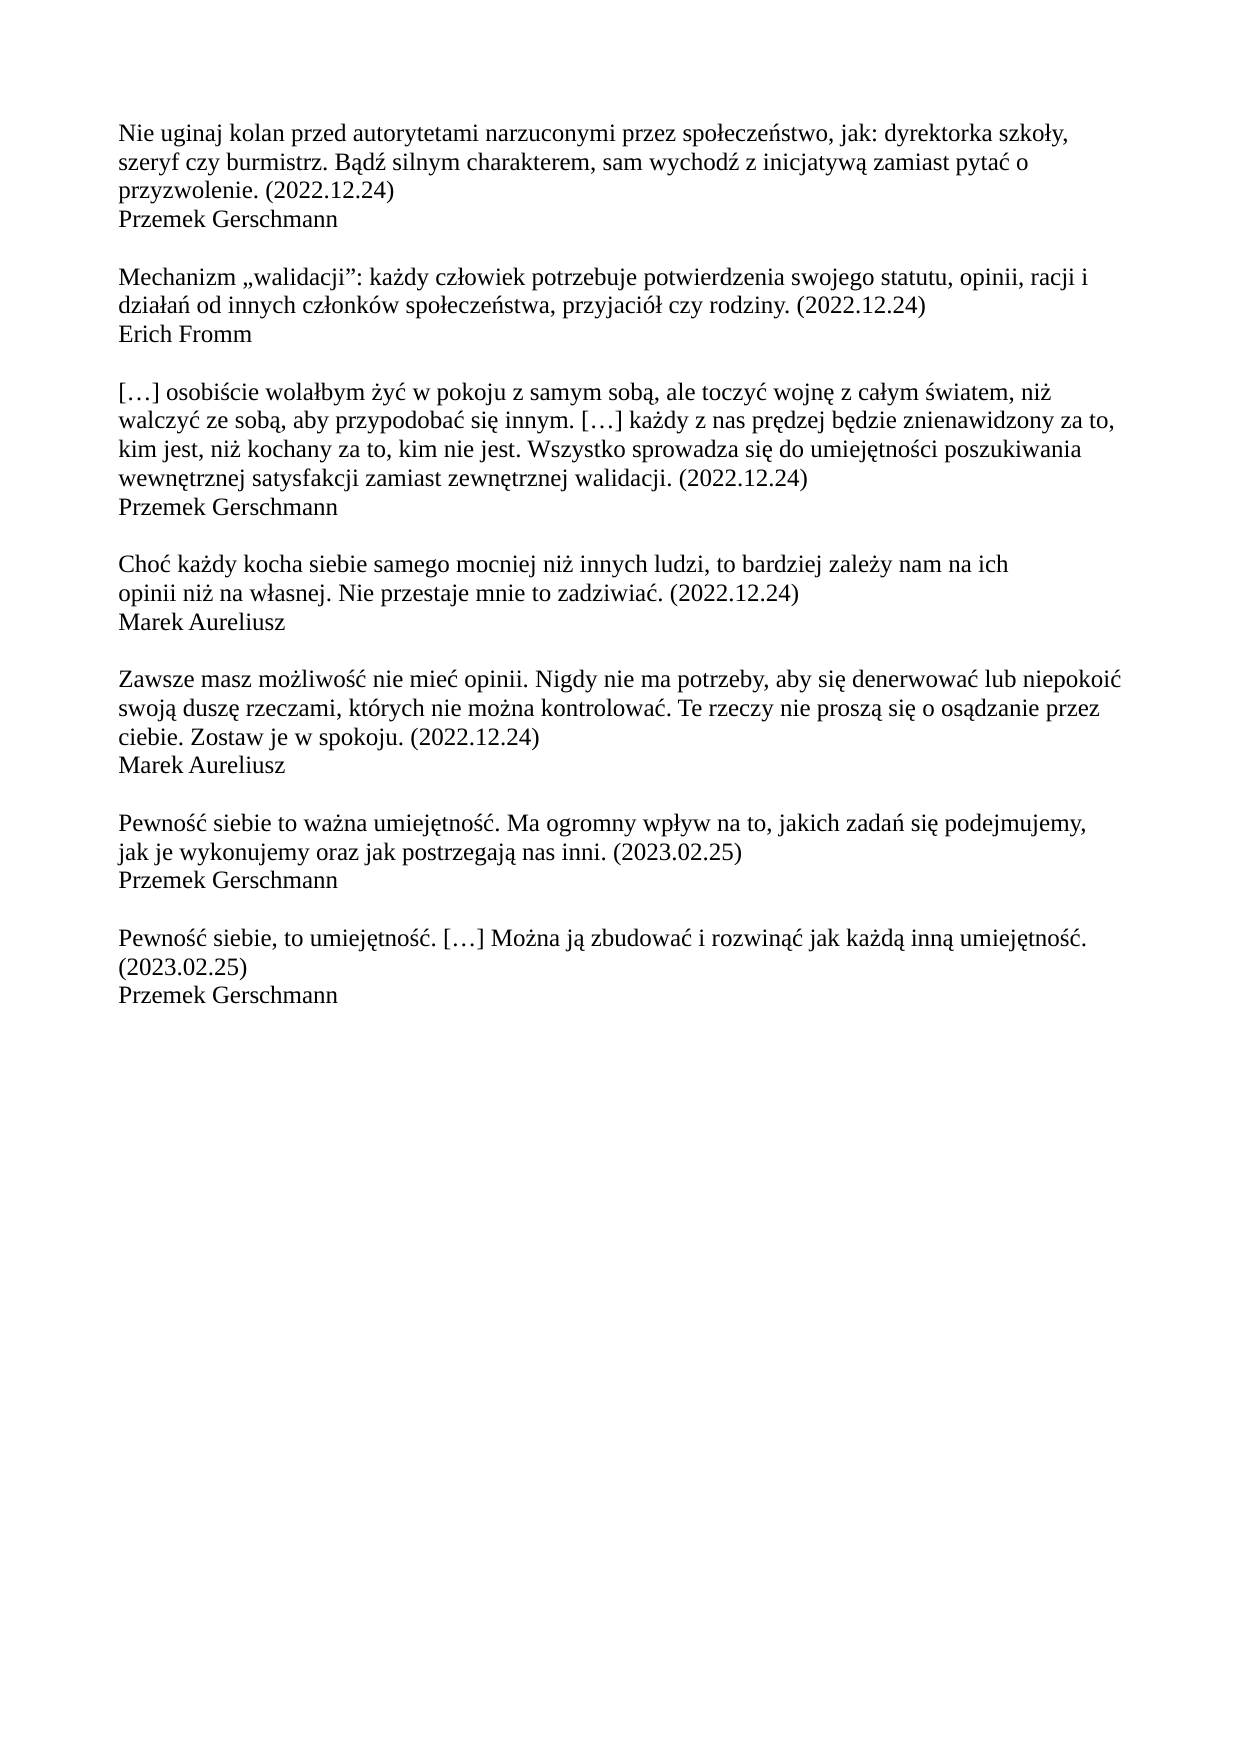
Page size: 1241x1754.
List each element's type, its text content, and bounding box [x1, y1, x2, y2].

text Przemek Gerschmann [118, 981, 1122, 1009]
text Pewność siebie to ważna umiejętność. Ma ogromny wpływ na to, jakich zadań się podejmujemy, jak je wykonujemy oraz jak postrzegają nas inni. (2023.02.25) [118, 808, 1122, 866]
text Pewność siebie, to umiejętność. […] Można ją zbudować i rozwinąć jak każdą inną umiejętność. (2023.02.25) [118, 923, 1122, 981]
text Przemek Gerschmann [118, 204, 1122, 233]
text Zawsze masz możliwość nie mieć opinii. Nigdy nie ma potrzeby, aby się denerwować lub niepokoić swoją duszę rzeczami, których nie można kontrolować. Te rzeczy nie proszą się o osądzanie przez ciebie. Zostaw je w spokoju. (2022.12.24) [118, 664, 1122, 751]
text Mechanizm „walidacji”: każdy człowiek potrzebuje potwierdzenia swojego statutu, opinii, racji i działań od innych członków społeczeństwa, przyjaciół czy rodziny. (2022.12.24) [118, 262, 1122, 319]
text Choć każdy kocha siebie samego mocniej niż innych ludzi, to bardziej zależy nam na ich [118, 549, 1122, 578]
text Marek Aureliusz [118, 607, 1122, 636]
text Przemek Gerschmann [118, 866, 1122, 894]
text Nie uginaj kolan przed autorytetami narzuconymi przez społeczeństwo, jak: dyrektorka szkoły, szeryf czy burmistrz. Bądź silnym charakterem, sam wychodź z inicjatywą zamiast pytać o przyzwolenie. (2022.12.24) [118, 118, 1122, 204]
text opinii niż na własnej. Nie przestaje mnie to zadziwiać. (2022.12.24) [118, 578, 1122, 607]
text Erich Fromm [118, 319, 1122, 348]
text […] osobiście wolałbym żyć w pokoju z samym sobą, ale toczyć wojnę z całym światem, niż walczyć ze sobą, aby przypodobać się innym. […] każdy z nas prędzej będzie znienawidzony za to, kim jest, niż kochany za to, kim nie jest. Wszystko sprowadza się do umiejętności poszukiwania wewnętrznej satysfakcji zamiast zewnętrznej walidacji. (2022.12.24) [118, 377, 1122, 492]
text Przemek Gerschmann [118, 492, 1122, 521]
text Marek Aureliusz [118, 751, 1122, 779]
